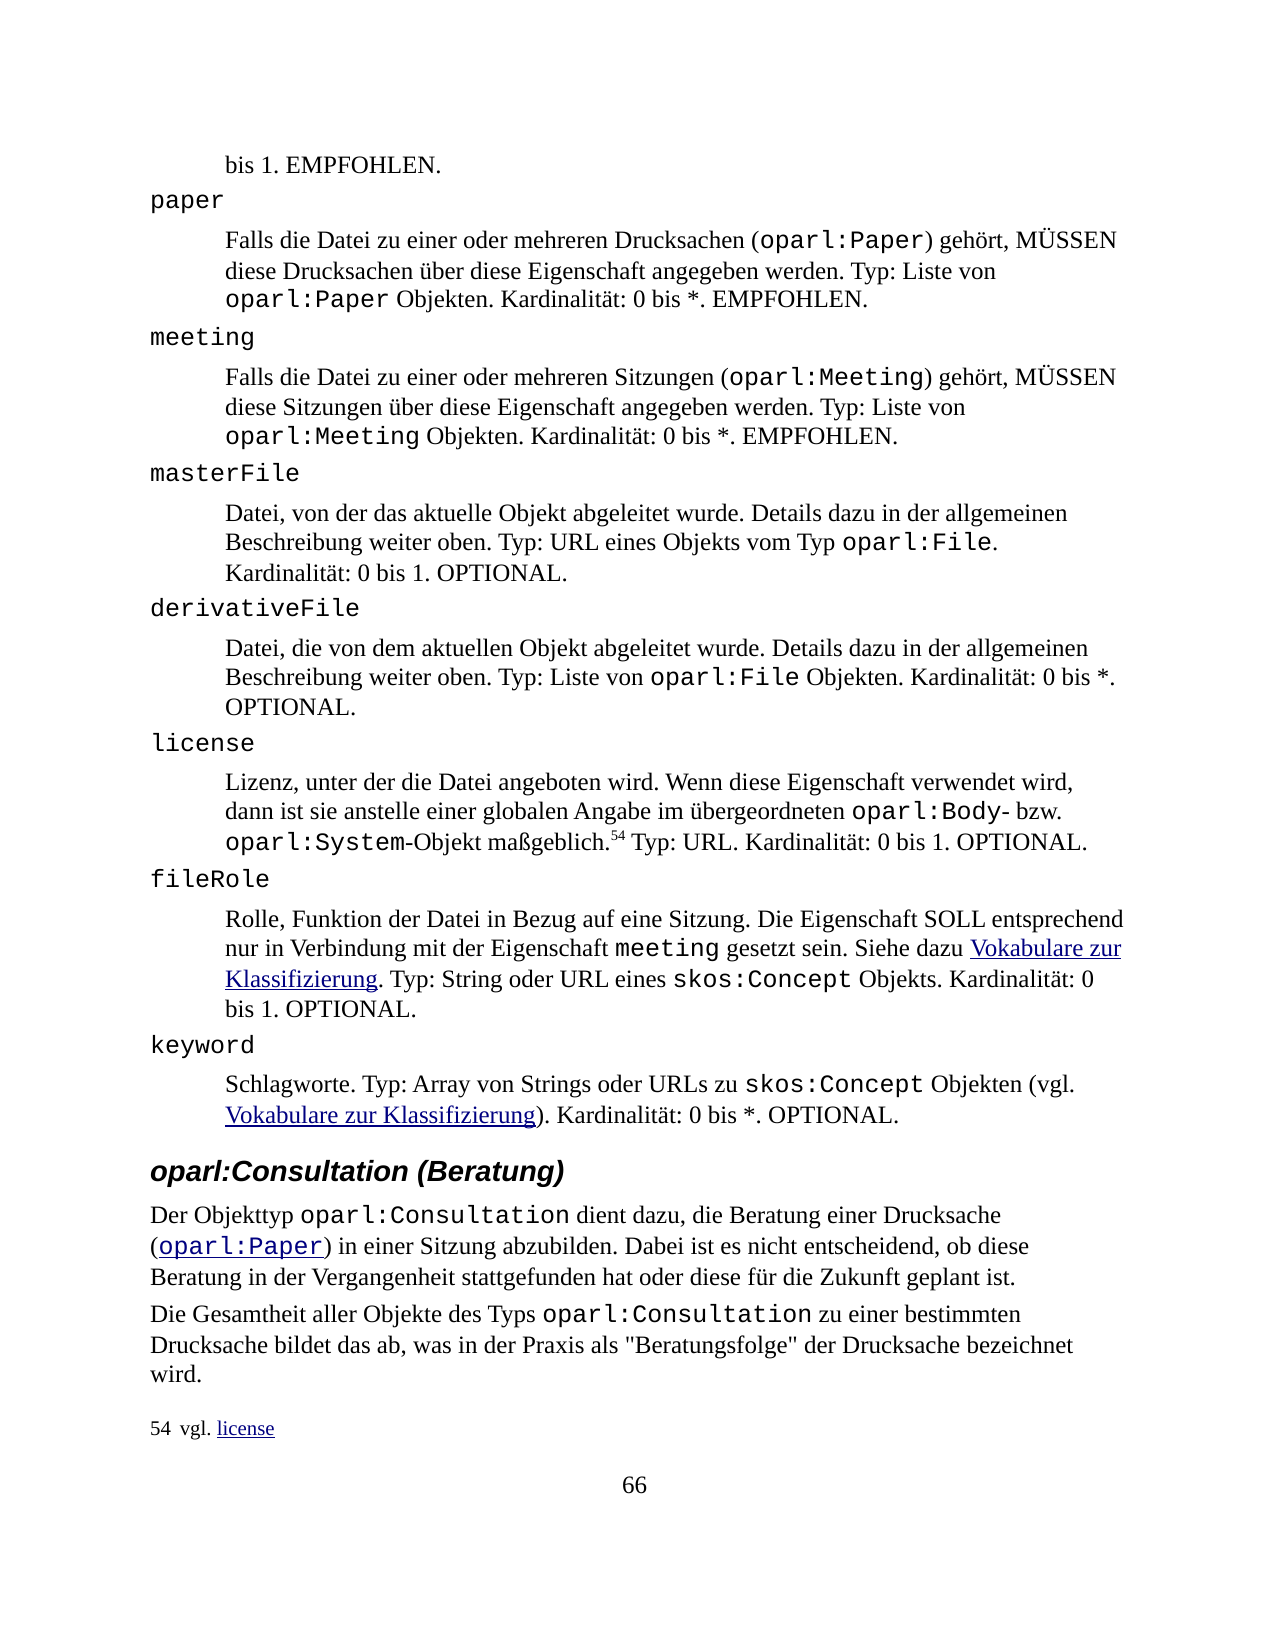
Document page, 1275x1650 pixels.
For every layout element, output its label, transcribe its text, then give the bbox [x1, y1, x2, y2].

text Falls die Datei zu einer oder mehreren Drucksachen (oparl:Paper) gehört, MÜSSEN diese Drucksachen über diese Eigenschaft angegeben werden. Typ: Liste von oparl:Paper Objekten. Kardinalität: 0 bis *. EMPFOHLEN. [225, 225, 1125, 315]
text Der Objekttyp oparl:Consultation dient dazu, die Beratung einer Drucksache (oparl:Paper) in einer Sitzung abzubilden. Dabei ist es nicht entscheidend, ob diese Beratung in der Vergangenheit stattgefunden hat oder diese für die Zukunft geplant ist. [150, 1200, 1125, 1291]
text paper [150, 188, 1125, 216]
text keyword [150, 1032, 1125, 1061]
text Rolle, Funktion der Datei in Bezug auf eine Sitzung. Die Eigenschaft SOLL entsprechend nur in Verbindung mit der Eigenschaft meeting gesetzt sein. Siehe dazu Vokabulare zur Klassifizierung. Typ: String oder URL eines skos:Concept Objekts. Kardinalität: 0 bis 1. OPTIONAL. [225, 904, 1125, 1023]
text vgl. license [150, 1416, 1125, 1440]
text license [150, 730, 1125, 758]
text derivativeFile [150, 596, 1125, 624]
text meeting [150, 324, 1125, 353]
text masterFile [150, 461, 1125, 489]
text Falls die Datei zu einer oder mehreren Sitzungen (oparl:Meeting) gehört, MÜSSEN diese Sitzungen über diese Eigenschaft angegeben werden. Typ: Liste von oparl:Meeting Objekten. Kardinalität: 0 bis *. EMPFOHLEN. [225, 362, 1125, 452]
text Datei, von der das aktuelle Objekt abgeleitet wurde. Details dazu in der allgemeinen Beschreibung weiter oben. Typ: URL eines Objekts vom Typ oparl:File. Kardinalität: 0 bis 1. OPTIONAL. [225, 498, 1125, 587]
text Lizenz, unter der die Datei angeboten wird. Wenn diese Eigenschaft verwendet wird, dann ist sie anstelle einer globalen Angabe im übergeordneten oparl:Body- bzw. oparl:System-Objekt maßgeblich. Typ: URL. Kardinalität: 0 bis 1. OPTIONAL. [225, 767, 1125, 858]
text Schlagworte. Typ: Array von Strings oder URLs zu skos:Concept Objekten (vgl. Vokabulare zur Klassifizierung). Kardinalität: 0 bis *. OPTIONAL. [225, 1069, 1125, 1129]
text Datei, die von dem aktuellen Objekt abgeleitet wurde. Details dazu in der allgemeinen Beschreibung weiter oben. Typ: Liste von oparl:File Objekten. Kardinalität: 0 bis *. OPTIONAL. [225, 633, 1125, 721]
text fileRole [150, 867, 1125, 895]
text bis 1. EMPFOHLEN. [225, 150, 1125, 179]
subtitle oparl:Consultation (Beratung) [150, 1154, 1125, 1188]
text Die Gesamtheit aller Objekte des Typs oparl:Consultation zu einer bestimmten Drucksache bildet das ab, was in der Praxis als "Beratungsfolge" der Drucksache bezeichnet wird. [150, 1299, 1125, 1388]
